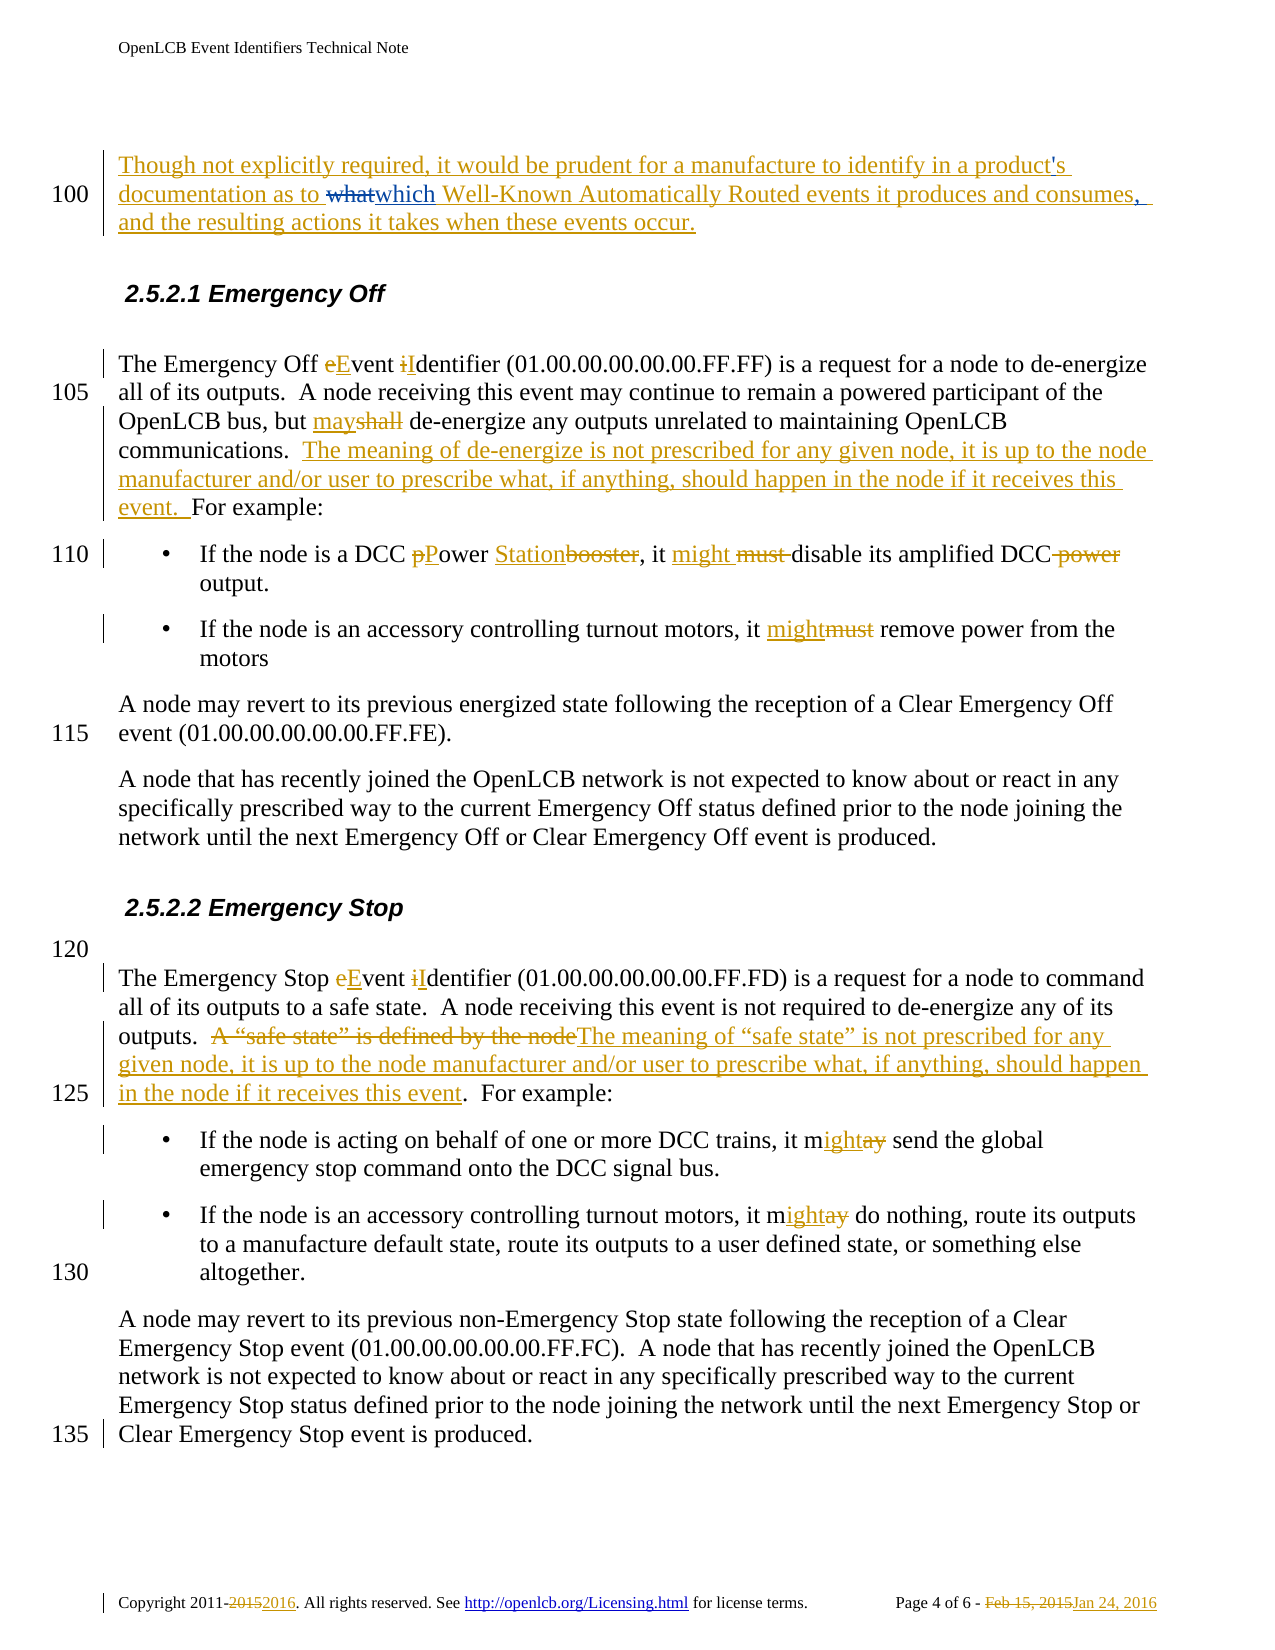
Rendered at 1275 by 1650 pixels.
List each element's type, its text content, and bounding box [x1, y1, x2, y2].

text A node that has recently joined the OpenLCB network is not expected to know about or react in any specifically prescribed way to the current Emergency Off status defined prior to the node joining the network until the next Emergency Off or Clear Emergency Off event is produced. [118, 764, 1157, 851]
list If the node is a DCC Power Station, it might disable its amplified DCC output. [162, 539, 1157, 596]
text The Emergency Off Event Identifier (01.00.00.00.00.00.FF.FF) is a request for a node to de-energize all of its outputs. A node receiving this event may continue to remain a powered participant of the OpenLCB bus, but may de-energize any outputs unrelated to maintaining OpenLCB communications. The meaning of de-energize is not prescribed for any given node, it is up to the node manufacturer and/or user to prescribe what, if anything, should happen in the node if it receives this event. For example: [118, 349, 1157, 521]
list If the node is an accessory controlling turnout motors, it might remove power from the motors [162, 614, 1157, 672]
list If the node is an accessory controlling turnout motors, it might do nothing, route its outputs to a manufacture default state, route its outputs to a user defined state, or something else altogether. [162, 1200, 1157, 1286]
subtitle Emergency Off [118, 279, 1157, 307]
text The Emergency Stop Event Identifier (01.00.00.00.00.00.FF.FD) is a request for a node to command all of its outputs to a safe state. A node receiving this event is not required to de-energize any of its outputs. The meaning of “safe state” is not prescribed for any given node, it is up to the node manufacturer and/or user to prescribe what, if anything, should happen in the node if it receives this event. For example: [118, 963, 1157, 1107]
subtitle Emergency Stop [118, 893, 1157, 922]
text Though not explicitly required, it would be prudent for a manufacture to identify in a product's documentation as to which Well-Known Automatically Routed events it produces and consumes, and the resulting actions it takes when these events occur. [118, 150, 1157, 236]
text A node may revert to its previous non-Emergency Stop state following the reception of a Clear Emergency Stop event (01.00.00.00.00.00.FF.FC). A node that has recently joined the OpenLCB network is not expected to know about or react in any specifically prescribed way to the current Emergency Stop status defined prior to the node joining the network until the next Emergency Stop or Clear Emergency Stop event is produced. [118, 1304, 1157, 1448]
list If the node is acting on behalf of one or more DCC trains, it might send the global emergency stop command onto the DCC signal bus. [162, 1125, 1157, 1182]
text A node may revert to its previous energized state following the reception of a Clear Emergency Off event (01.00.00.00.00.00.FF.FE). [118, 689, 1157, 747]
